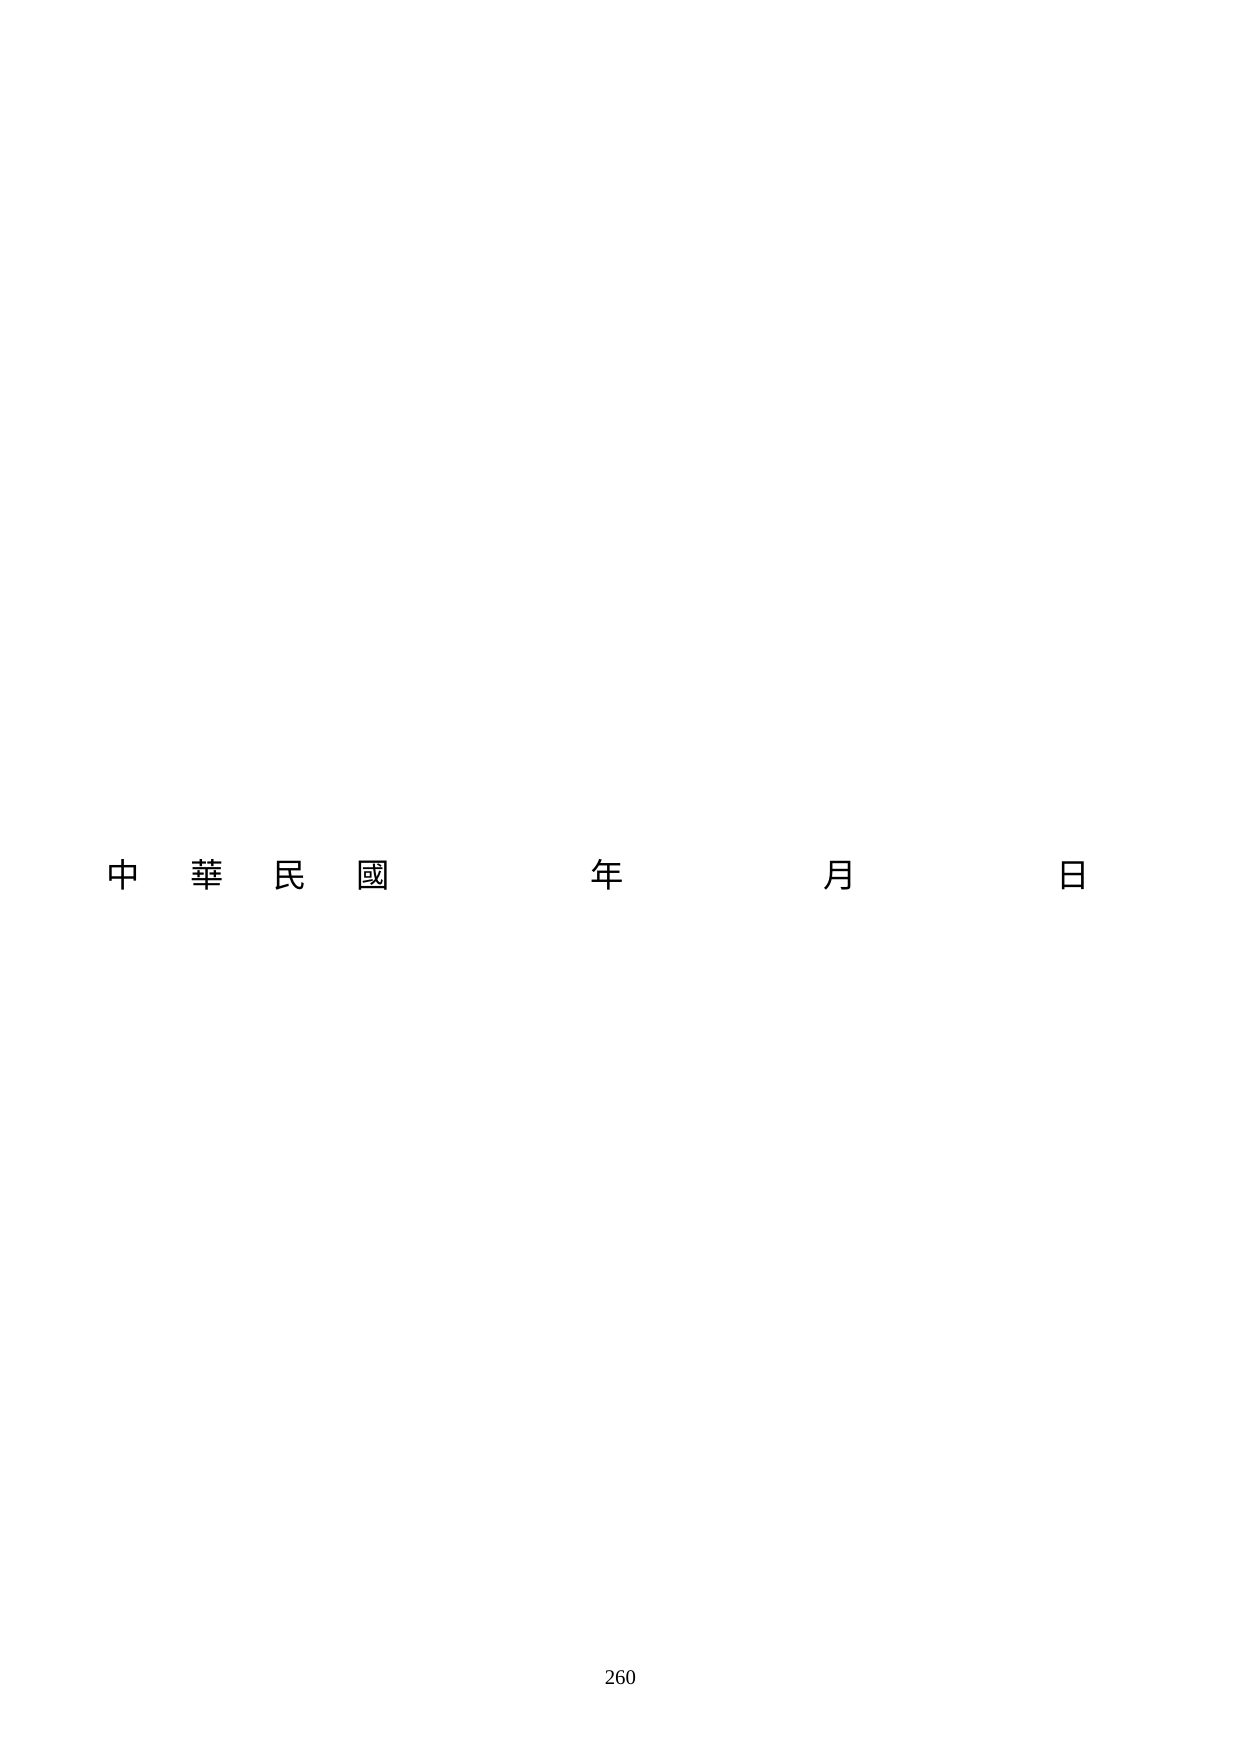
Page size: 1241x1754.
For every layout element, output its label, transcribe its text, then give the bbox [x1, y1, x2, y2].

text 中 華 民 國 年 月 日 [106, 831, 1134, 893]
